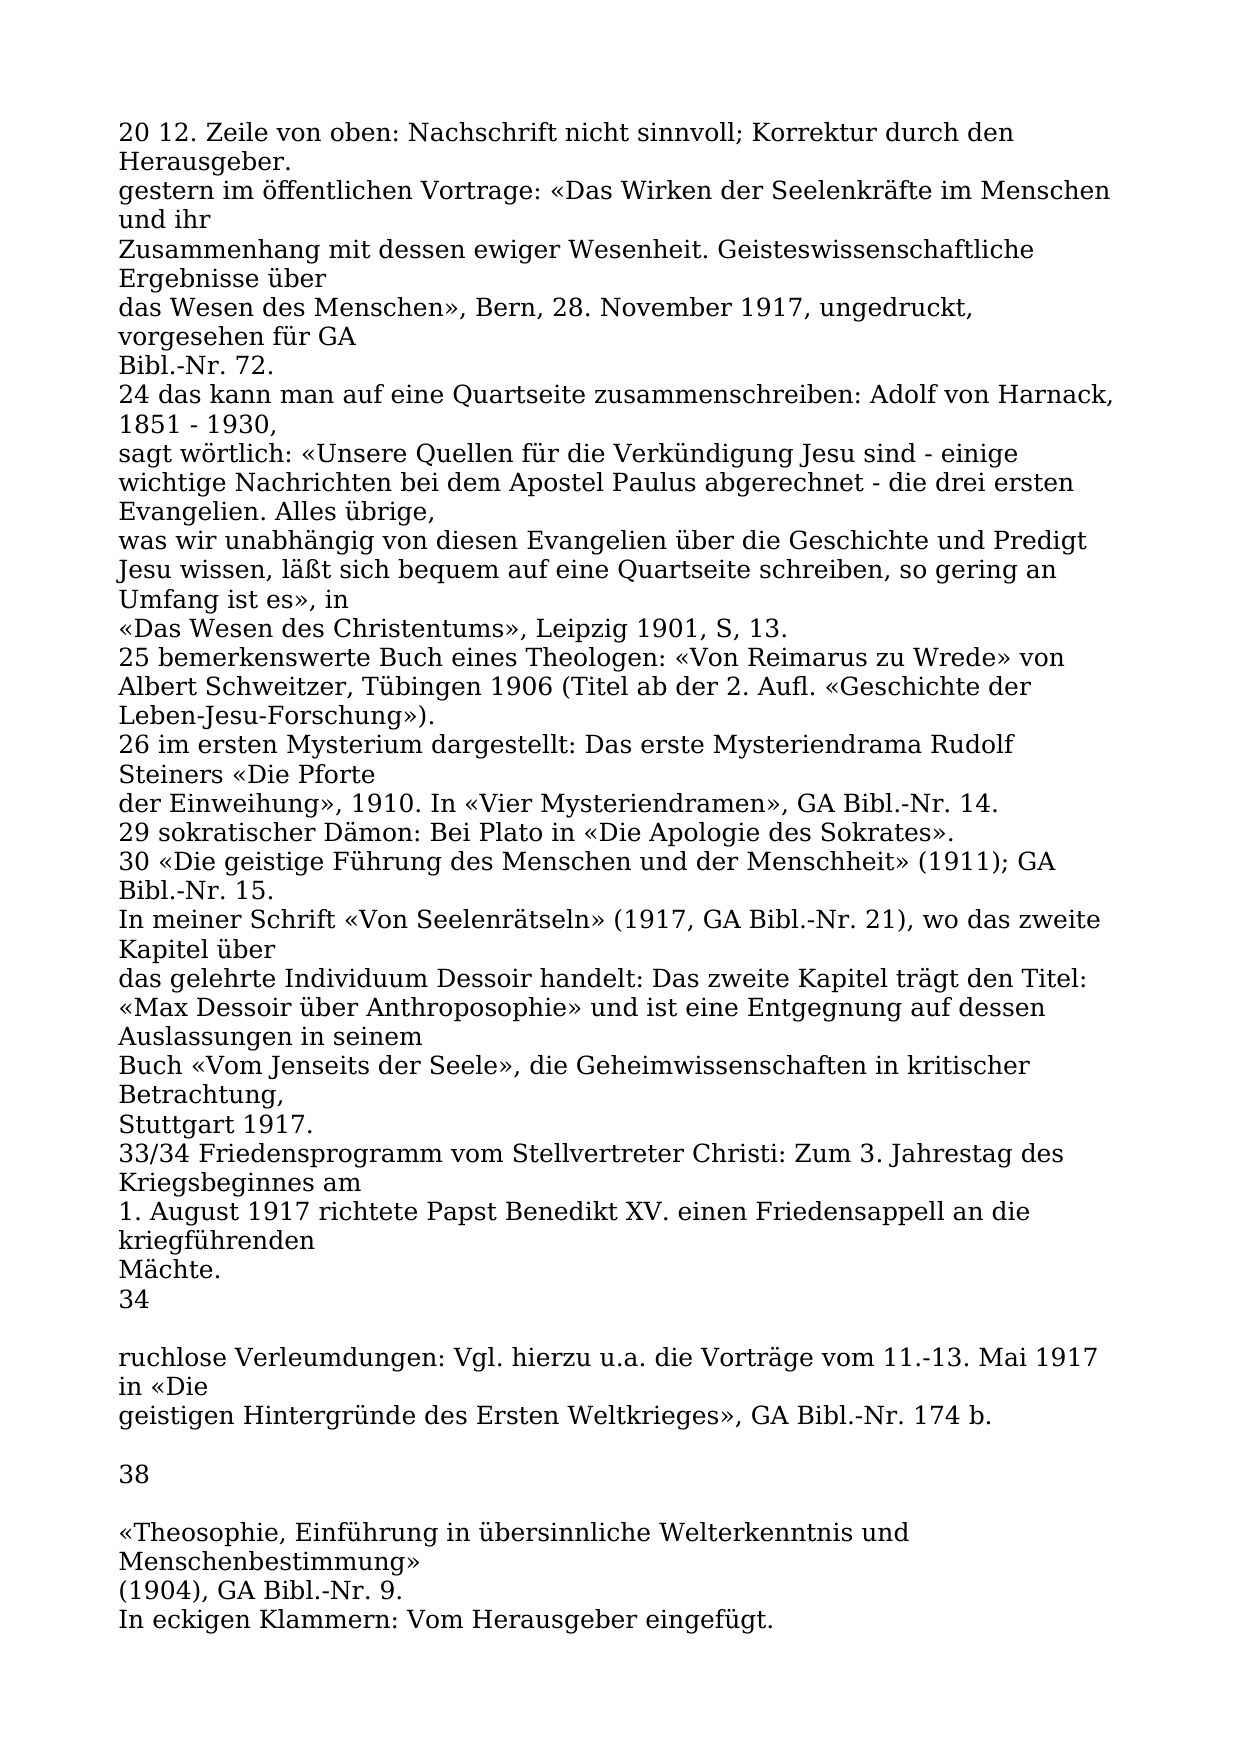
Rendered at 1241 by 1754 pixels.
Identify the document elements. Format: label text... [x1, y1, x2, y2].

text was wir unabhängig von diesen Evangelien über die Geschichte und Predigt Jesu wissen, läßt sich bequem auf eine Quartseite schreiben, so gering an Umfang ist es», in [118, 526, 1122, 614]
text Bibl.-Nr. 72. [118, 351, 1122, 381]
text 34 [118, 1285, 1122, 1314]
text sagt wörtlich: «Unsere Quellen für die Verkündigung Jesu sind - einige wichtige Nachrichten bei dem Apostel Paulus abgerechnet - die drei ersten Evangelien. Alles übrige, [118, 439, 1122, 526]
text 1. August 1917 richtete Papst Benedikt XV. einen Friedensappell an die kriegführenden [118, 1197, 1122, 1256]
text 25 bemerkenswerte Buch eines Theologen: «Von Reimarus zu Wrede» von Albert Schweitzer, Tübingen 1906 (Titel ab der 2. Aufl. «Geschichte der Leben-Jesu-Forschung»). [118, 643, 1122, 731]
text 30 «Die geistige Führung des Menschen und der Menschheit» (1911); GA Bibl.-Nr. 15. [118, 847, 1122, 906]
text 26 im ersten Mysterium dargestellt: Das erste Mysteriendrama Rudolf Steiners «Die Pforte [118, 731, 1122, 789]
text der Einweihung», 1910. In «Vier Mysteriendramen», GA Bibl.-Nr. 14. [118, 789, 1122, 818]
text das Wesen des Menschen», Bern, 28. November 1917, ungedruckt, vorgesehen für GA [118, 293, 1122, 351]
text 33/34 Friedensprogramm vom Stellvertreter Christi: Zum 3. Jahrestag des Kriegsbeginnes am [118, 1139, 1122, 1197]
text 38 [118, 1460, 1122, 1489]
text 29 sokratischer Dämon: Bei Plato in «Die Apologie des Sokrates». [118, 818, 1122, 847]
text ruchlose Verleumdungen: Vgl. hierzu u.a. die Vorträge vom 11.-13. Mai 1917 in «Die [118, 1343, 1122, 1401]
text Stuttgart 1917. [118, 1110, 1122, 1139]
text das gelehrte Individuum Dessoir handelt: Das zweite Kapitel trägt den Titel: «Max Dessoir über Anthroposophie» und ist eine Entgegnung auf dessen Auslassungen in seinem [118, 964, 1122, 1051]
text 24 das kann man auf eine Quartseite zusammenschreiben: Adolf von Harnack, 1851 - 1930, [118, 381, 1122, 439]
text In eckigen Klammern: Vom Herausgeber eingefügt. [118, 1606, 1122, 1635]
text Mächte. [118, 1256, 1122, 1285]
text Buch «Vom Jenseits der Seele», die Geheimwissenschaften in kritischer Betrachtung, [118, 1051, 1122, 1110]
text gestern im öffentlichen Vortrage: «Das Wirken der Seelenkräfte im Menschen und ihr [118, 176, 1122, 235]
text Zusammenhang mit dessen ewiger Wesenheit. Geisteswissenschaftliche Ergebnisse über [118, 235, 1122, 293]
text 20 12. Zeile von oben: Nachschrift nicht sinnvoll; Korrektur durch den Herausgeber. [118, 118, 1122, 176]
text (1904), GA Bibl.-Nr. 9. [118, 1576, 1122, 1606]
text In meiner Schrift «Von Seelenrätseln» (1917, GA Bibl.-Nr. 21), wo das zweite Kapitel über [118, 906, 1122, 964]
text geistigen Hintergründe des Ersten Weltkrieges», GA Bibl.-Nr. 174 b. [118, 1401, 1122, 1431]
text «Das Wesen des Christentums», Leipzig 1901, S, 13. [118, 614, 1122, 643]
text «Theosophie, Einführung in übersinnliche Welterkenntnis und Menschenbestimmung» [118, 1518, 1122, 1576]
